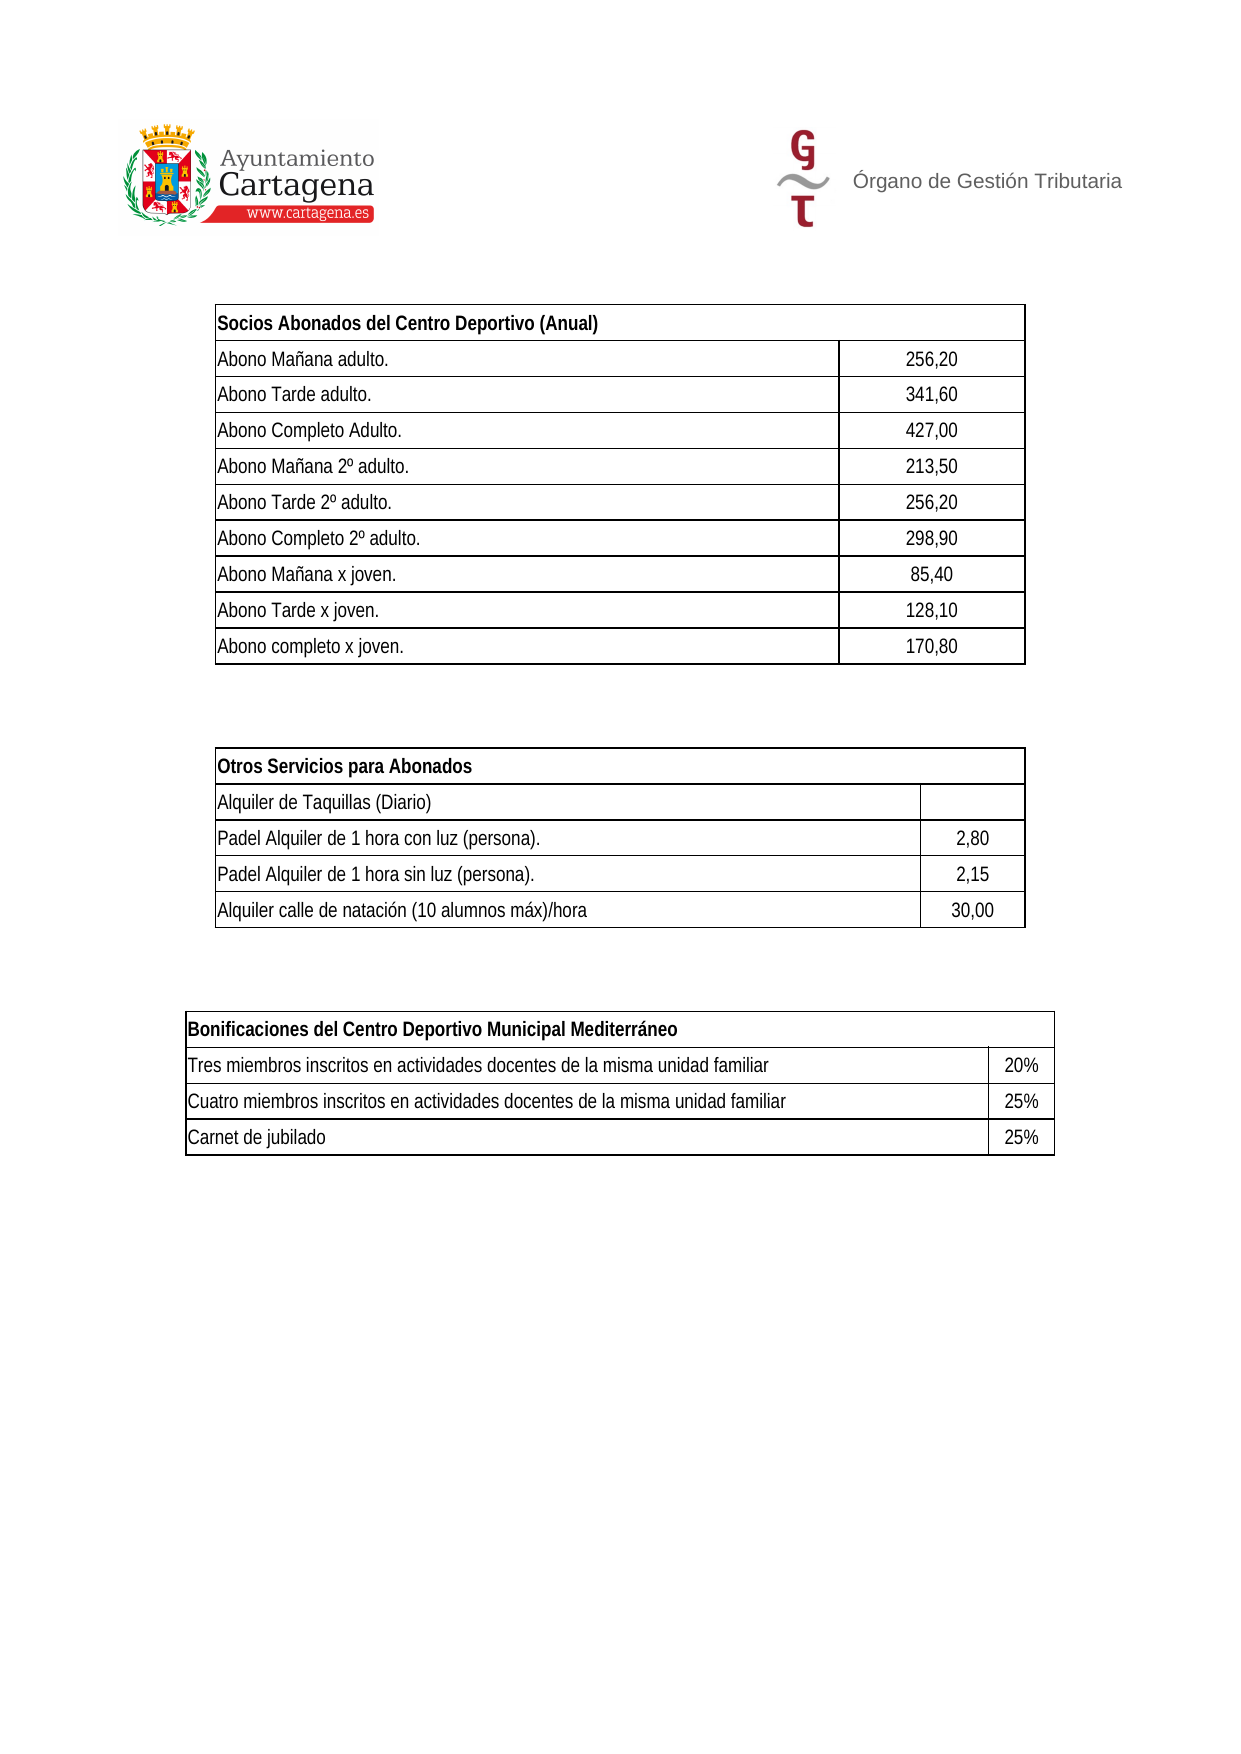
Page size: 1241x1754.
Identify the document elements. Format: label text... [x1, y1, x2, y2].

table_cell 256,20 [840, 485, 1024, 519]
table_cell 20% [989, 1048, 1054, 1082]
table_cell 30,00 [921, 892, 1024, 927]
table_cell Padel Alquiler de 1 hora con luz (persona). [216, 821, 920, 855]
table_cell [921, 785, 1024, 819]
table_header Bonificaciones del Centro Deportivo Municipal Mediterráneo [187, 1012, 1054, 1046]
table_cell 170,80 [840, 629, 1024, 663]
table_cell Tres miembros inscritos en actividades docentes de la misma unidad familiar [187, 1048, 988, 1082]
table_cell 256,20 [840, 341, 1024, 376]
table_cell 427,00 [840, 413, 1024, 447]
table_cell Carnet de jubilado [187, 1120, 988, 1154]
table_header Socios Abonados del Centro Deportivo (Anual) [216, 305, 1024, 340]
table_cell Abono Tarde adulto. [216, 377, 838, 412]
table_cell Abono Tarde 2º adulto. [216, 485, 838, 519]
table_cell Abono Mañana 2º adulto. [216, 449, 838, 483]
table_cell Padel Alquiler de 1 hora sin luz (persona). [216, 856, 920, 891]
table_cell Abono Completo Adulto. [216, 413, 838, 447]
table_cell Abono Mañana x joven. [216, 557, 838, 591]
table_cell Alquiler de Taquillas (Diario) [216, 785, 920, 819]
table_cell Alquiler calle de natación (10 alumnos máx)/hora [216, 892, 920, 927]
table_cell 298,90 [840, 521, 1024, 555]
table_header Otros Servicios para Abonados [216, 749, 1024, 783]
table_cell Abono Completo 2º adulto. [216, 521, 838, 555]
table_cell 25% [989, 1120, 1054, 1154]
table_cell 85,40 [840, 557, 1024, 591]
table_cell 2,15 [921, 856, 1024, 891]
table_cell 128,10 [840, 593, 1024, 627]
picture [117, 119, 379, 236]
table_cell 213,50 [840, 449, 1024, 483]
table_cell 25% [989, 1084, 1054, 1118]
table_cell Cuatro miembros inscritos en actividades docentes de la misma unidad familiar [187, 1084, 988, 1118]
table_cell Abono completo x joven. [216, 629, 838, 663]
table_cell Abono Mañana adulto. [216, 341, 838, 376]
table_cell Abono Tarde x joven. [216, 593, 838, 627]
table_cell 2,80 [921, 821, 1024, 855]
table_cell 341,60 [840, 377, 1024, 412]
